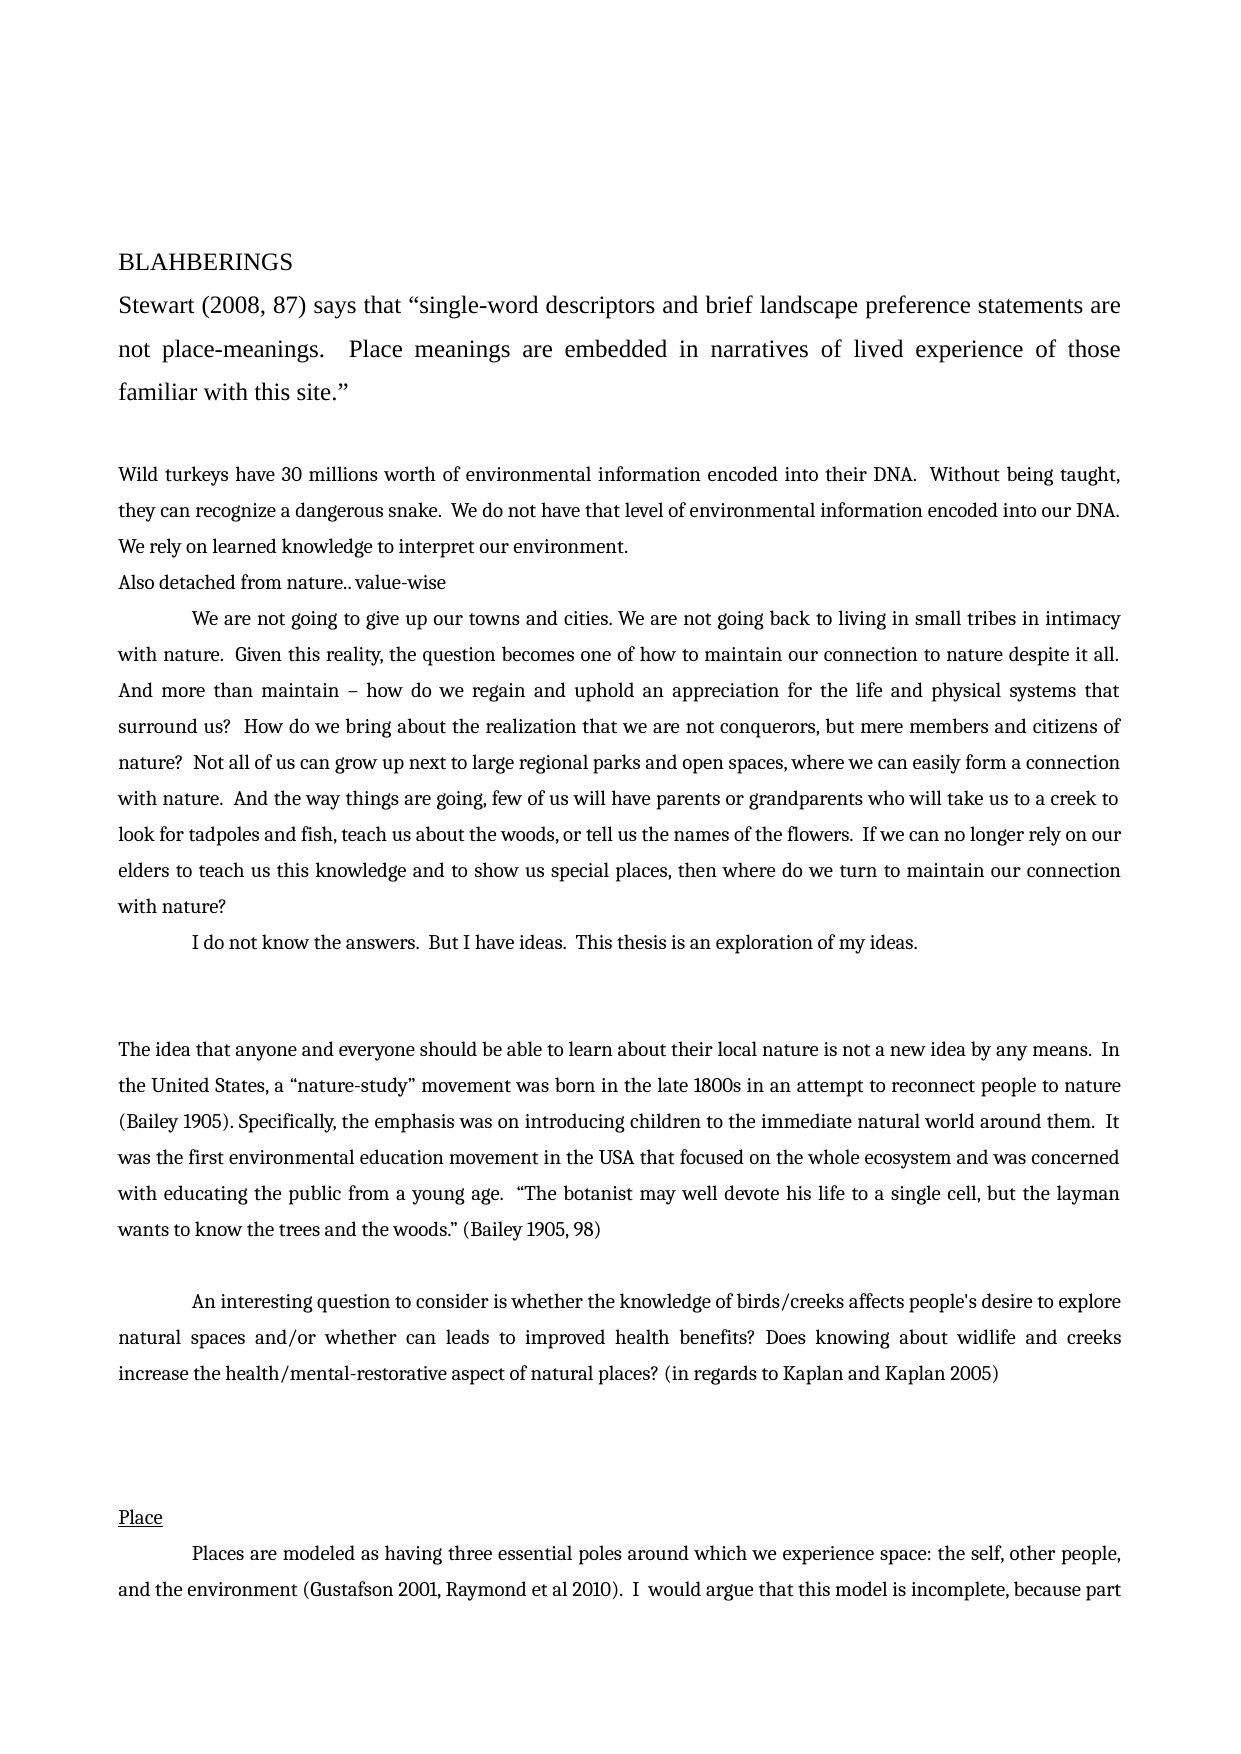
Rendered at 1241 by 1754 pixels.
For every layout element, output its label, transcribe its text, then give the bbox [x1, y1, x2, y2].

text We are not going to give up our towns and cities. We are not going back to living in small tribes in intimacy with nature. Given this reality, the question becomes one of how to maintain our connection to nature despite it all. And more than maintain – how do we regain and uphold an appreciation for the life and physical systems that surround us? How do we bring about the realization that we are not conquerors, but mere members and citizens of nature? Not all of us can grow up next to large regional parks and open spaces, where we can easily form a connection with nature. And the way things are going, few of us will have parents or grandparents who will take us to a creek to look for tadpoles and fish, teach us about the woods, or tell us the names of the flowers. If we can no longer rely on our elders to teach us this knowledge and to show us special places, then where do we turn to maintain our connection with nature? [118, 607, 1122, 918]
text Stewart (2008, 87) says that “single-word descriptors and brief landscape preference statements are not place-meanings. Place meanings are embedded in narratives of lived experience of those familiar with this site.” [118, 291, 1122, 406]
text The idea that anyone and everyone should be able to learn about their local nature is not a new idea by any means. In the United States, a “nature-study” movement was born in the late 1800s in an attempt to reconnect people to nature (Bailey 1905). Specifically, the emphasis was on introducing children to the immediate natural world around them. It was the first environmental education movement in the USA that focused on the whole ecosystem and was concerned with educating the public from a young age. “The botanist may well devote his life to a single cell, but the layman wants to know the trees and the woods.” (Bailey 1905, 98) [118, 1038, 1122, 1242]
text I do not know the answers. But I have ideas. This thesis is an exploration of my ideas. [118, 930, 1122, 954]
text Also detached from nature.. value-wise [118, 571, 1122, 595]
text Wild turkeys have 30 millions worth of environmental information encoded into their DNA. Without being taught, they can recognize a dangerous snake. We do not have that level of environmental information encoded into our DNA. We rely on learned knowledge to interpret our environment. [118, 463, 1122, 559]
text Places are modeled as having three essential poles around which we experience space: the self, other people, and the environment (Gustafson 2001, Raymond et al 2010). I would argue that this model is incomplete, because part [118, 1541, 1122, 1601]
text Place [118, 1505, 1122, 1529]
text An interesting question to consider is whether the knowledge of birds/creeks affects people's desire to explore natural spaces and/or whether can leads to improved health benefits? Does knowing about widlife and creeks increase the health/mental-restorative aspect of natural places? (in regards to Kaplan and Kaplan 2005) [118, 1290, 1122, 1386]
text BLAHBERINGS [118, 247, 1122, 276]
